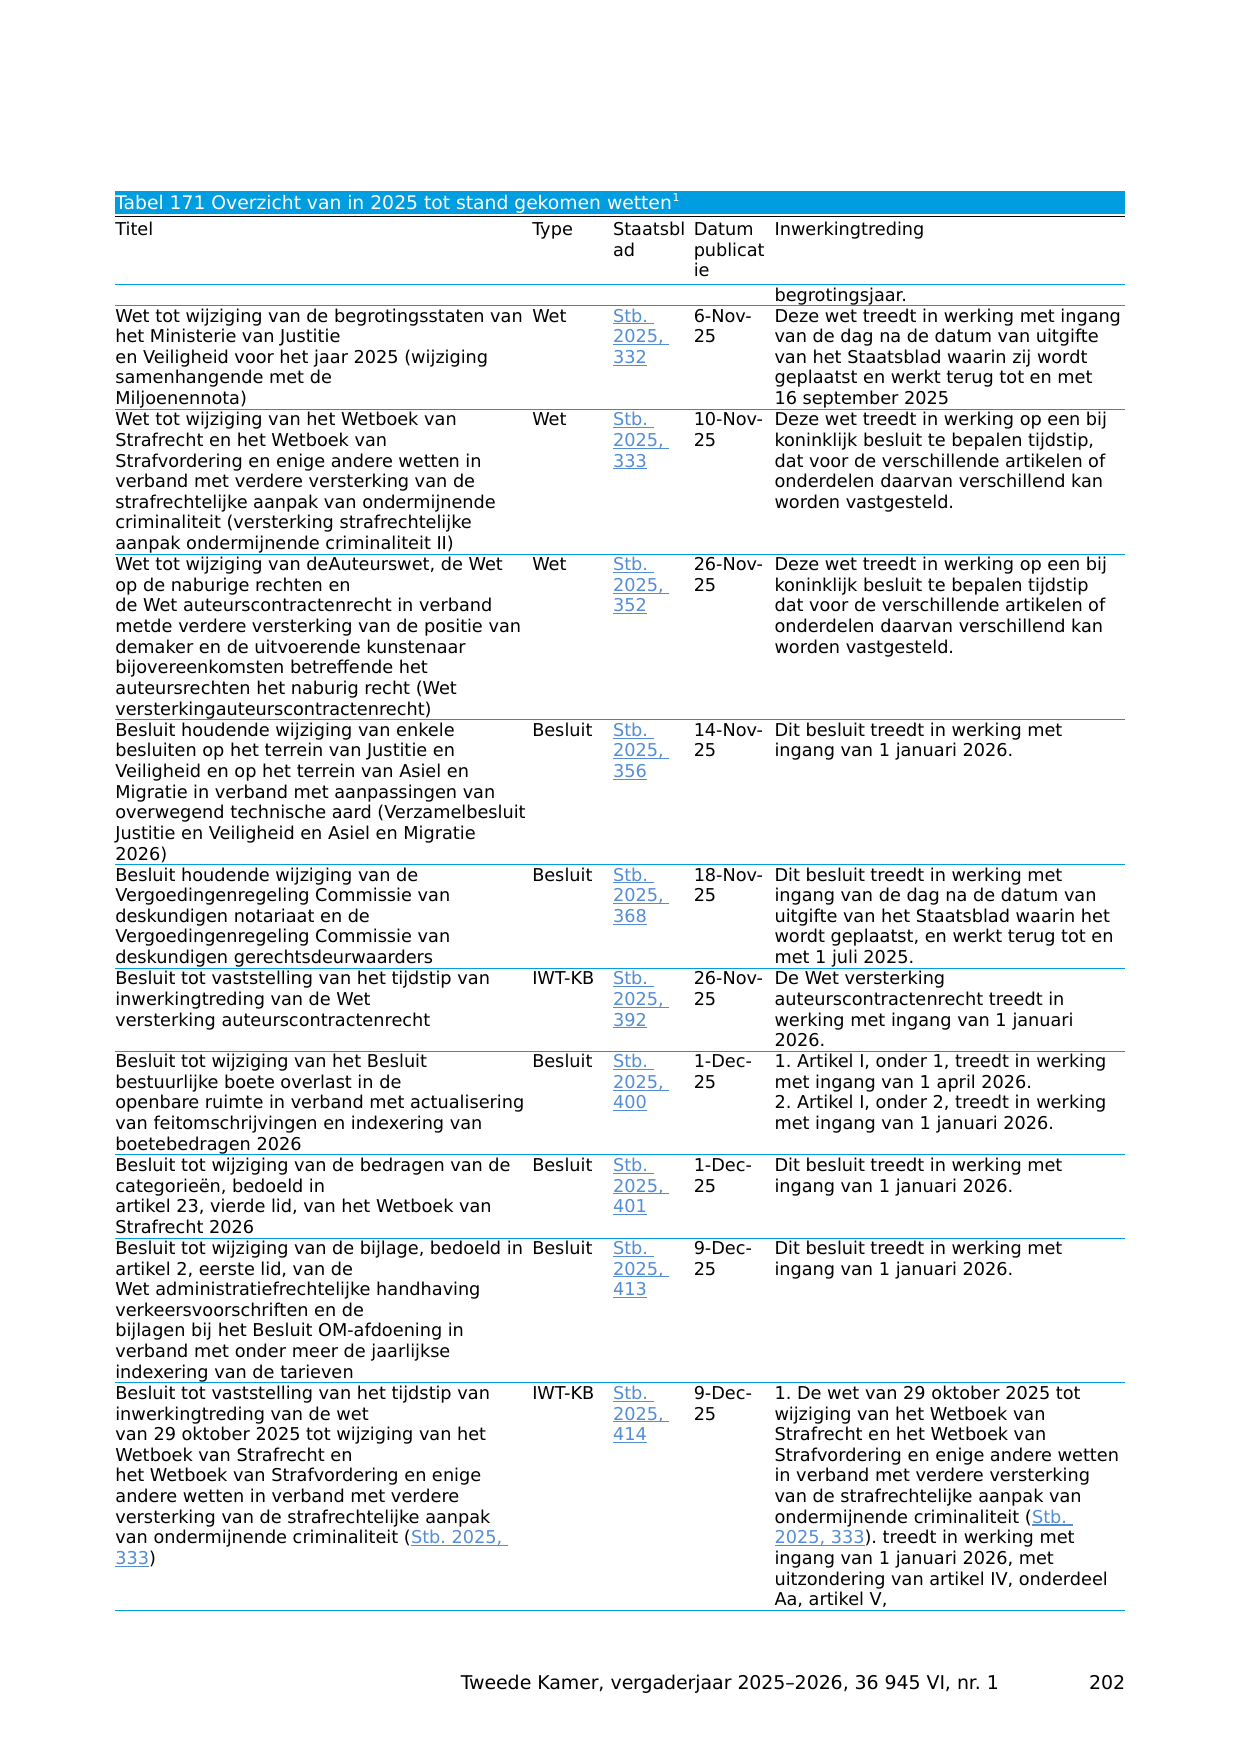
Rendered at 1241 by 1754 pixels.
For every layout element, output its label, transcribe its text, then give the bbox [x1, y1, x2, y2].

table_cell Besluit houdende wijziging van enkele besluiten op het terrein van Justitie en Veiligheid en op het terrein van Asiel en Migratie in verband met aanpassingen van overwegend technische aard (Verzamelbesluit Justitie en Veiligheid en Asiel en Migratie 2026) [115, 720, 529, 864]
table_cell [115, 285, 529, 305]
table_cell IWT-KB [529, 1383, 610, 1610]
table_cell Besluit [529, 1052, 610, 1154]
table_cell 1. Artikel I, onder 1, treedt in werking met ingang van 1 april 2026. 2. Artikel I, onder 2, treedt in werking met ingang van 1 januari 2026. [771, 1052, 1125, 1154]
table_cell Titel [115, 217, 529, 284]
table_cell 10-Nov-25 [691, 410, 771, 554]
table_cell Wet tot wijziging van het Wetboek van Strafrecht en het Wetboek van Strafvordering en enige andere wetten in verband met verdere versterking van de strafrechtelijke aanpak van ondermijnende criminaliteit (versterking strafrechtelijke aanpak ondermijnende criminaliteit II) [115, 410, 529, 554]
table_cell 1-Dec-25 [691, 1052, 771, 1154]
table_cell Stb. 2025, 356 [610, 720, 691, 864]
table_cell Stb. 2025, 352 [610, 555, 691, 719]
table_cell 9-Dec-25 [691, 1239, 771, 1382]
table_cell 26-Nov-25 [691, 969, 771, 1051]
table_cell Datum publicatie [691, 217, 771, 284]
table_cell Besluit [529, 1239, 610, 1382]
table_cell [529, 285, 610, 305]
table_cell Besluit tot wijziging van het Besluit bestuurlijke boete overlast in de openbare ruimte in verband met actualisering van feitomschrijvingen en indexering van boetebedragen 2026 [115, 1052, 529, 1154]
table_cell Wet tot wijziging van deAuteurswet, de Wet op de naburige rechten en de Wet auteurscontractenrecht in verband metde verdere versterking van de positie van demaker en de uitvoerende kunstenaar bijovereenkomsten betreffende het auteursrechten het naburig recht (Wet versterkingauteurscontractenrecht) [115, 555, 529, 719]
table_cell 6-Nov-25 [691, 306, 771, 409]
table_cell Deze wet treedt in werking op een bij koninklijk besluit te bepalen tijdstip, dat voor de verschillende artikelen of onderdelen daarvan verschillend kan worden vastgesteld. [771, 410, 1125, 554]
table_cell Stb. 2025, 401 [610, 1155, 691, 1237]
table_cell Deze wet treedt in werking met ingang van de dag na de datum van uitgifte van het Staatsblad waarin zij wordt geplaatst en werkt terug tot en met 16 september 2025 [771, 306, 1125, 409]
table_cell Dit besluit treedt in werking met ingang van 1 januari 2026. [771, 720, 1125, 864]
table_cell Type [529, 217, 610, 284]
table_cell Inwerkingtreding [771, 217, 1125, 284]
table_cell begrotingsjaar. [771, 285, 1125, 305]
table_cell Staatsblad [610, 217, 691, 284]
table_cell Wet [529, 306, 610, 409]
table_cell Wet tot wijziging van de begrotingsstaten van het Ministerie van Justitie en Veiligheid voor het jaar 2025 (wijziging samenhangende met de Miljoenennota) [115, 306, 529, 409]
table_cell Stb. 2025, 368 [610, 865, 691, 968]
table_cell Stb. 2025, 332 [610, 306, 691, 409]
table_cell 14-Nov-25 [691, 720, 771, 864]
table_cell 1-Dec-25 [691, 1155, 771, 1237]
table_cell [610, 285, 691, 305]
table_cell IWT-KB [529, 969, 610, 1051]
table_cell Besluit tot wijziging van de bedragen van de categorieën, bedoeld in artikel 23, vierde lid, van het Wetboek van Strafrecht 2026 [115, 1155, 529, 1237]
table_cell Stb. 2025, 400 [610, 1052, 691, 1154]
table_cell Wet [529, 410, 610, 554]
table_cell Deze wet treedt in werking op een bij koninklijk besluit te bepalen tijdstip dat voor de verschillende artikelen of onderdelen daarvan verschillend kan worden vastgesteld. [771, 555, 1125, 719]
table_cell Dit besluit treedt in werking met ingang van 1 januari 2026. [771, 1155, 1125, 1237]
table_cell De Wet versterking auteurscontractenrecht treedt in werking met ingang van 1 januari 2026. [771, 969, 1125, 1051]
table_cell Stb. 2025, 392 [610, 969, 691, 1051]
table_cell Besluit tot vaststelling van het tijdstip van inwerkingtreding van de Wet versterking auteurscontractenrecht [115, 969, 529, 1051]
table_cell Besluit tot wijziging van de bijlage, bedoeld in artikel 2, eerste lid, van de Wet administratiefrechtelijke handhaving verkeersvoorschriften en de bijlagen bij het Besluit OM-afdoening in verband met onder meer de jaarlijkse indexering van de tarieven [115, 1239, 529, 1382]
table_cell [691, 285, 771, 305]
table_cell Stb. 2025, 413 [610, 1239, 691, 1382]
table_cell Stb. 2025, 333 [610, 410, 691, 554]
table_cell 18-Nov-25 [691, 865, 771, 968]
table_cell Besluit [529, 865, 610, 968]
table_cell Besluit tot vaststelling van het tijdstip van inwerkingtreding van de wet van 29 oktober 2025 tot wijziging van het Wetboek van Strafrecht en het Wetboek van Strafvordering en enige andere wetten in verband met verdere versterking van de strafrechtelijke aanpak van ondermijnende criminaliteit (Stb. 2025, 333) [115, 1383, 529, 1610]
table_cell 26-Nov-25 [691, 555, 771, 719]
table_cell Dit besluit treedt in werking met ingang van 1 januari 2026. [771, 1239, 1125, 1382]
table_cell Besluit houdende wijziging van de Vergoedingenregeling Commissie van deskundigen notariaat en de Vergoedingenregeling Commissie van deskundigen gerechtsdeurwaarders [115, 865, 529, 968]
table_cell 1. De wet van 29 oktober 2025 tot wijziging van het Wetboek van Strafrecht en het Wetboek van Strafvordering en enige andere wetten in verband met verdere versterking van de strafrechtelijke aanpak van ondermijnende criminaliteit (Stb. 2025, 333). treedt in werking met ingang van 1 januari 2026, met uitzondering van artikel IV, onderdeel Aa, artikel V, [771, 1383, 1125, 1610]
table_cell Dit besluit treedt in werking met ingang van de dag na de datum van uitgifte van het Staatsblad waarin het wordt geplaatst, en werkt terug tot en met 1 juli 2025. [771, 865, 1125, 968]
table_cell 9-Dec-25 [691, 1383, 771, 1610]
table_cell Wet [529, 555, 610, 719]
table_cell Besluit [529, 1155, 610, 1237]
table_cell Besluit [529, 720, 610, 864]
table_cell Stb. 2025, 414 [610, 1383, 691, 1610]
